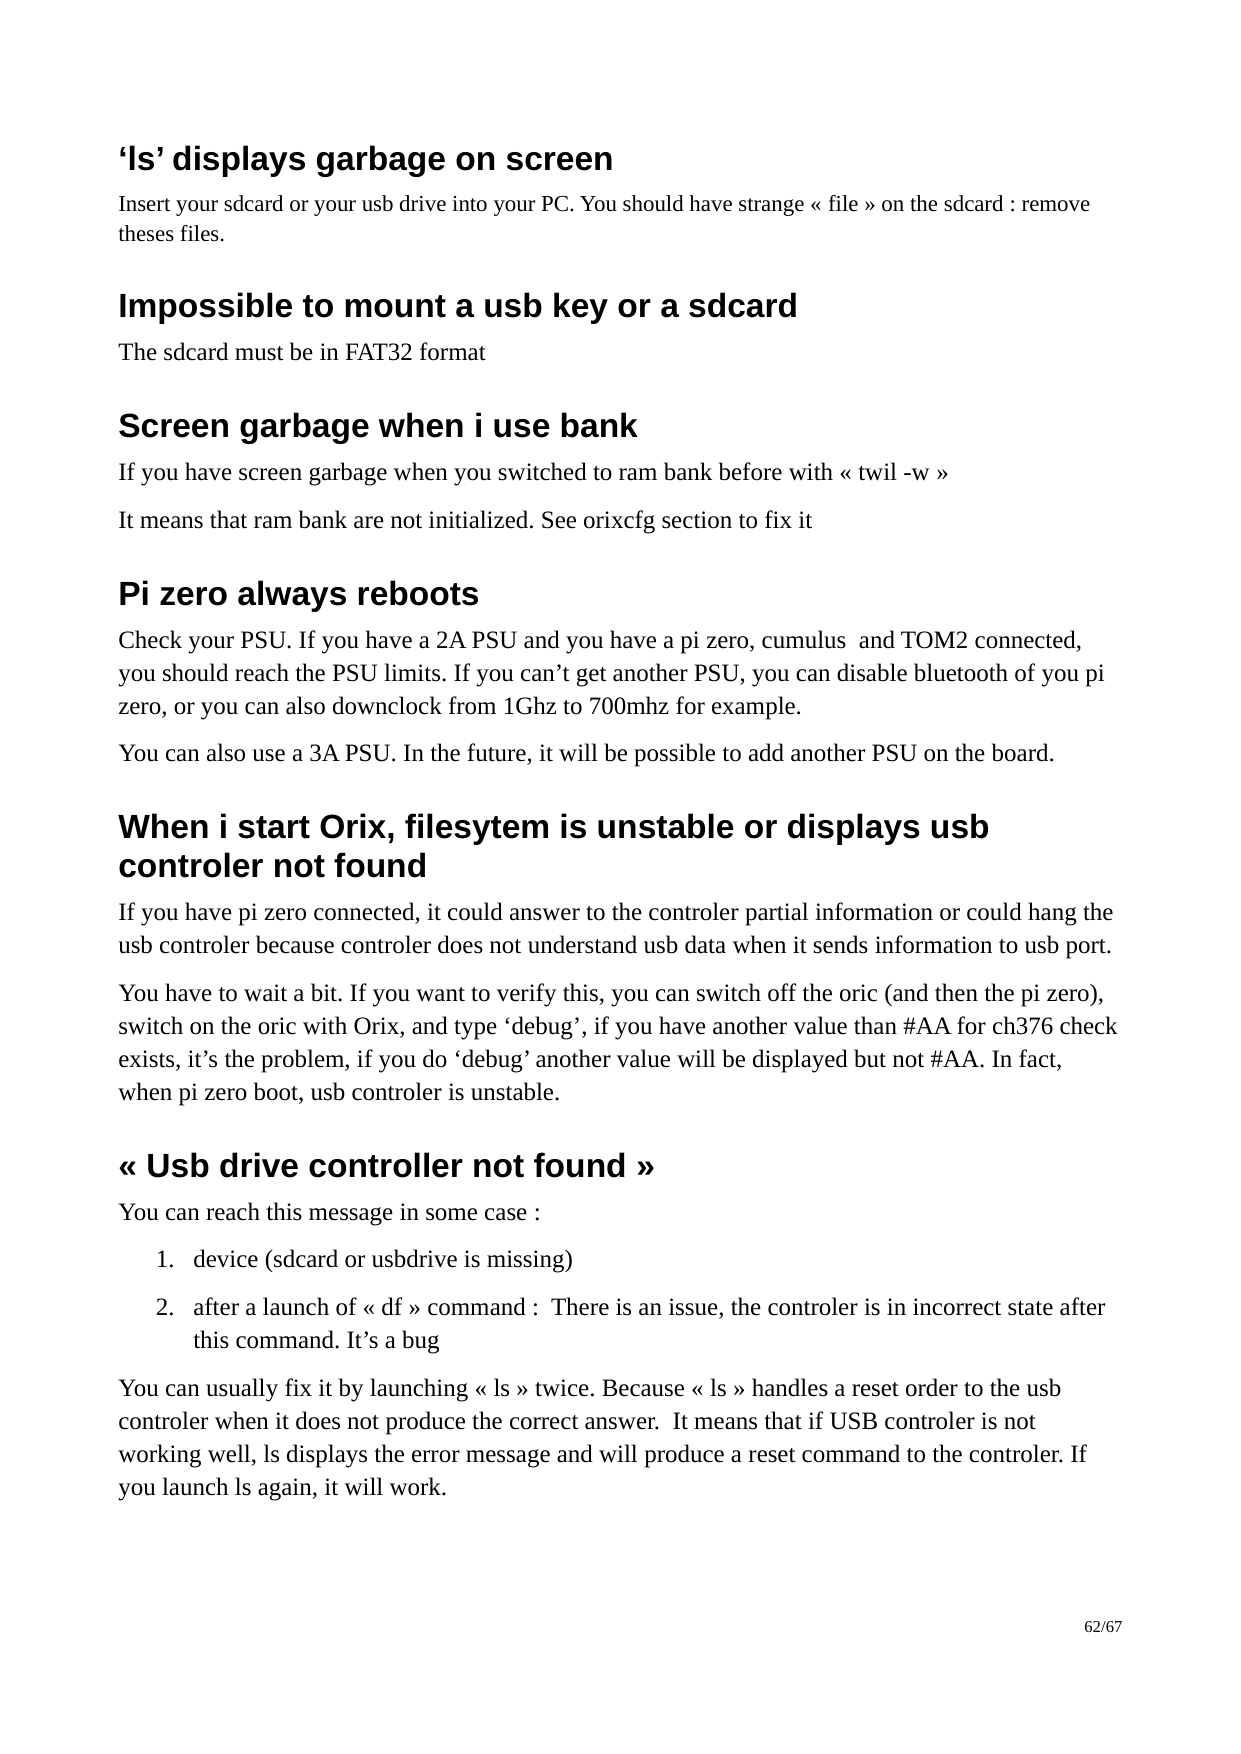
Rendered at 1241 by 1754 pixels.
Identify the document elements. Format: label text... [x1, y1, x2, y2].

text You have to wait a bit. If you want to verify this, you can switch off the oric (and then the pi zero), switch on the oric with Orix, and type ‘debug’, if you have another value than #AA for ch376 check exists, it’s the problem, if you do ‘debug’ another value will be displayed but not #AA. In fact, when pi zero boot, usb controler is unstable. [118, 978, 1122, 1106]
subtitle « Usb drive controller not found » [118, 1146, 1122, 1184]
text The sdcard must be in FAT32 format [118, 337, 1122, 366]
text You can reach this message in some case : [118, 1197, 1122, 1225]
subtitle Impossible to mount a usb key or a sdcard [118, 286, 1122, 325]
subtitle Screen garbage when i use bank [118, 406, 1122, 444]
text It means that ram bank are not initialized. See orixcfg section to fix it [118, 505, 1122, 534]
text Check your PSU. If you have a 2A PSU and you have a pi zero, cumulus and TOM2 connected, you should reach the PSU limits. If you can’t get another PSU, you can disable bluetooth of you pi zero, or you can also downclock from 1Ghz to 700mhz for example. [118, 625, 1122, 719]
subtitle Pi zero always reboots [118, 573, 1122, 612]
subtitle ‘ls’ displays garbage on screen [118, 139, 1122, 178]
list after a launch of « df » command : There is an issue, the controler is in incorrect state after this command. It’s a bug [156, 1292, 1122, 1354]
list device (sdcard or usbdrive is missing) [156, 1244, 1122, 1273]
subtitle When i start Orix, filesytem is unstable or displays usb controler not found [118, 807, 1122, 884]
text Insert your sdcard or your usb drive into your PC. You should have strange « file » on the sdcard : remove theses files. [118, 190, 1122, 247]
text You can also use a 3A PSU. In the future, it will be possible to add another PSU on the board. [118, 738, 1122, 767]
text You can usually fix it by launching « ls » twice. Because « ls » handles a reset order to the usb controler when it does not produce the correct answer. It means that if USB controler is not working well, ls displays the error message and will produce a reset command to the controler. If you launch ls again, it will work. [118, 1373, 1122, 1501]
text If you have screen garbage when you switched to ram bank before with « twil -w » [118, 457, 1122, 486]
text If you have pi zero connected, it could answer to the controler partial information or could hang the usb controler because controler does not understand usb data when it sends information to usb port. [118, 897, 1122, 959]
